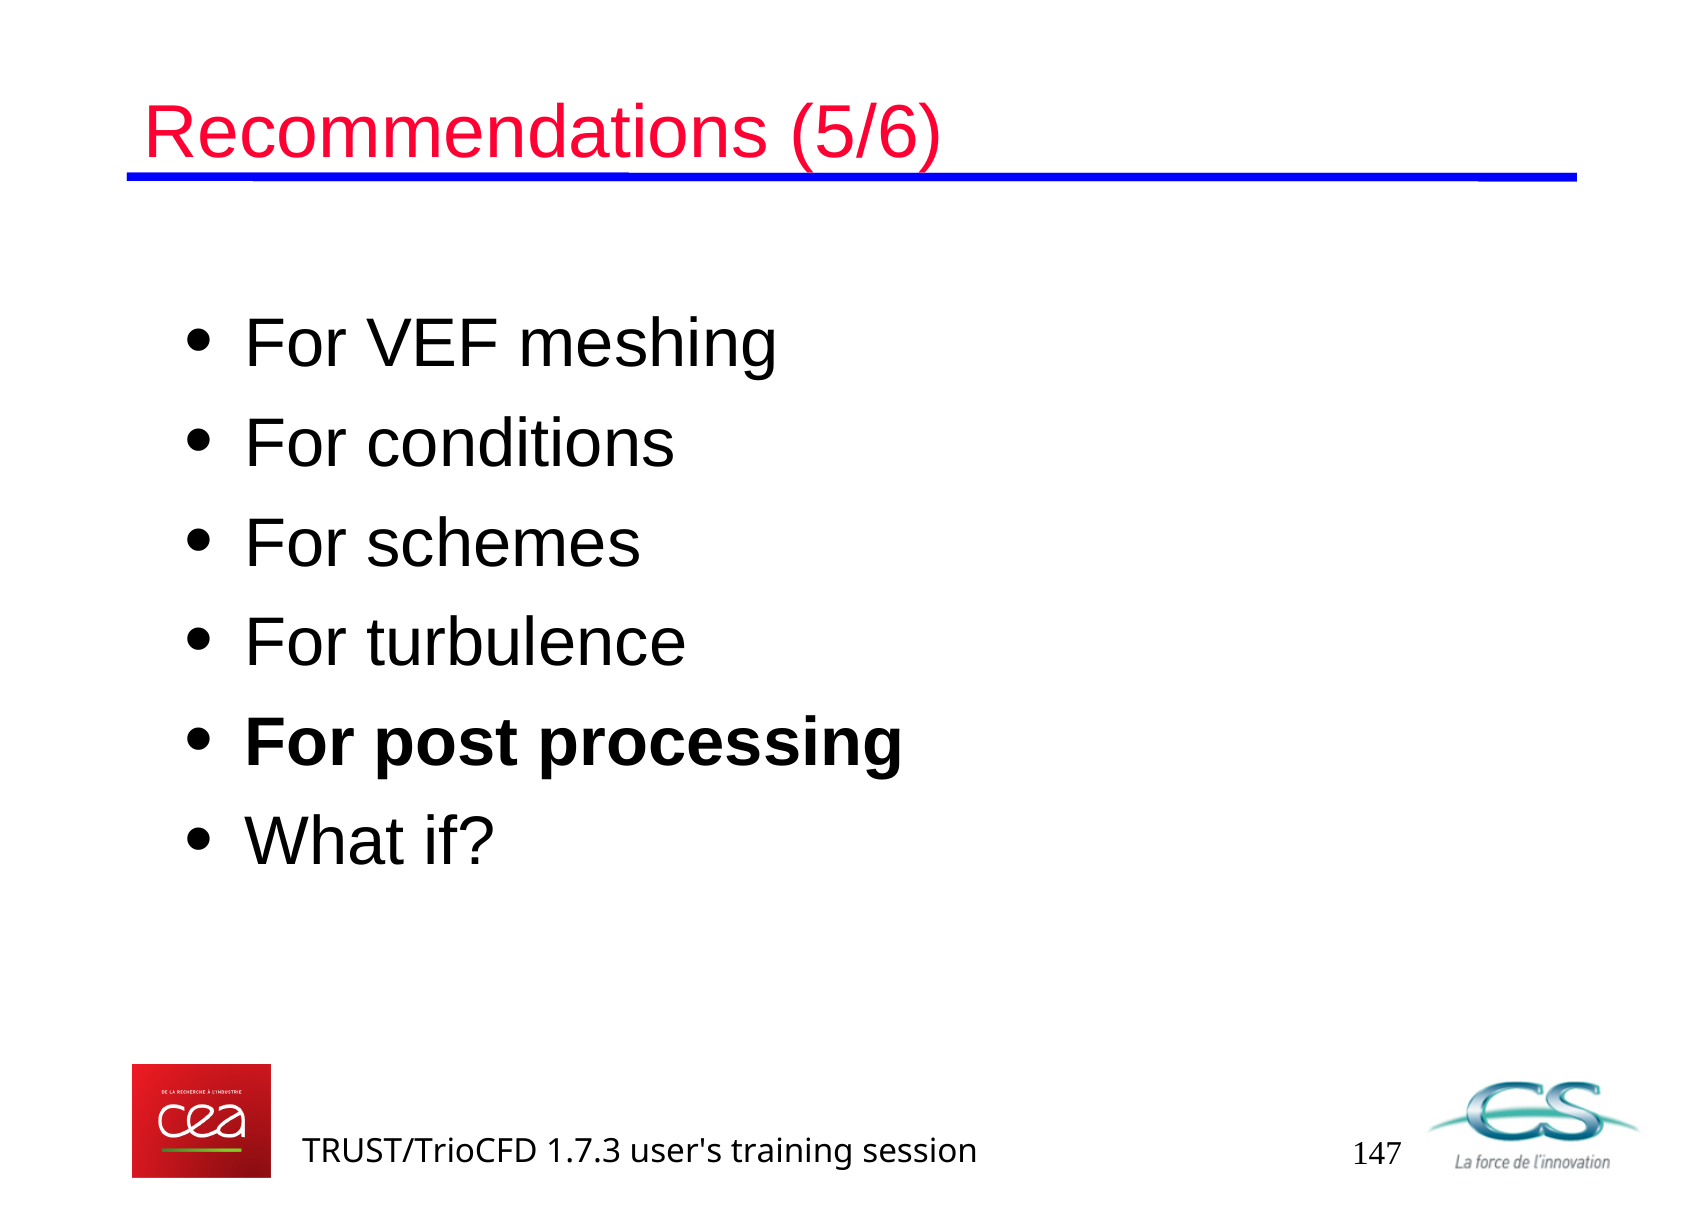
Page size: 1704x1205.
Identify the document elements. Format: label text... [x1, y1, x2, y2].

picture [1423, 1072, 1648, 1179]
title Recommendations (5/6) [127, 39, 1661, 215]
picture [132, 1064, 271, 1178]
list For VEF meshing For conditions For schemes For turbulence For post processing What if? [169, 290, 1353, 902]
